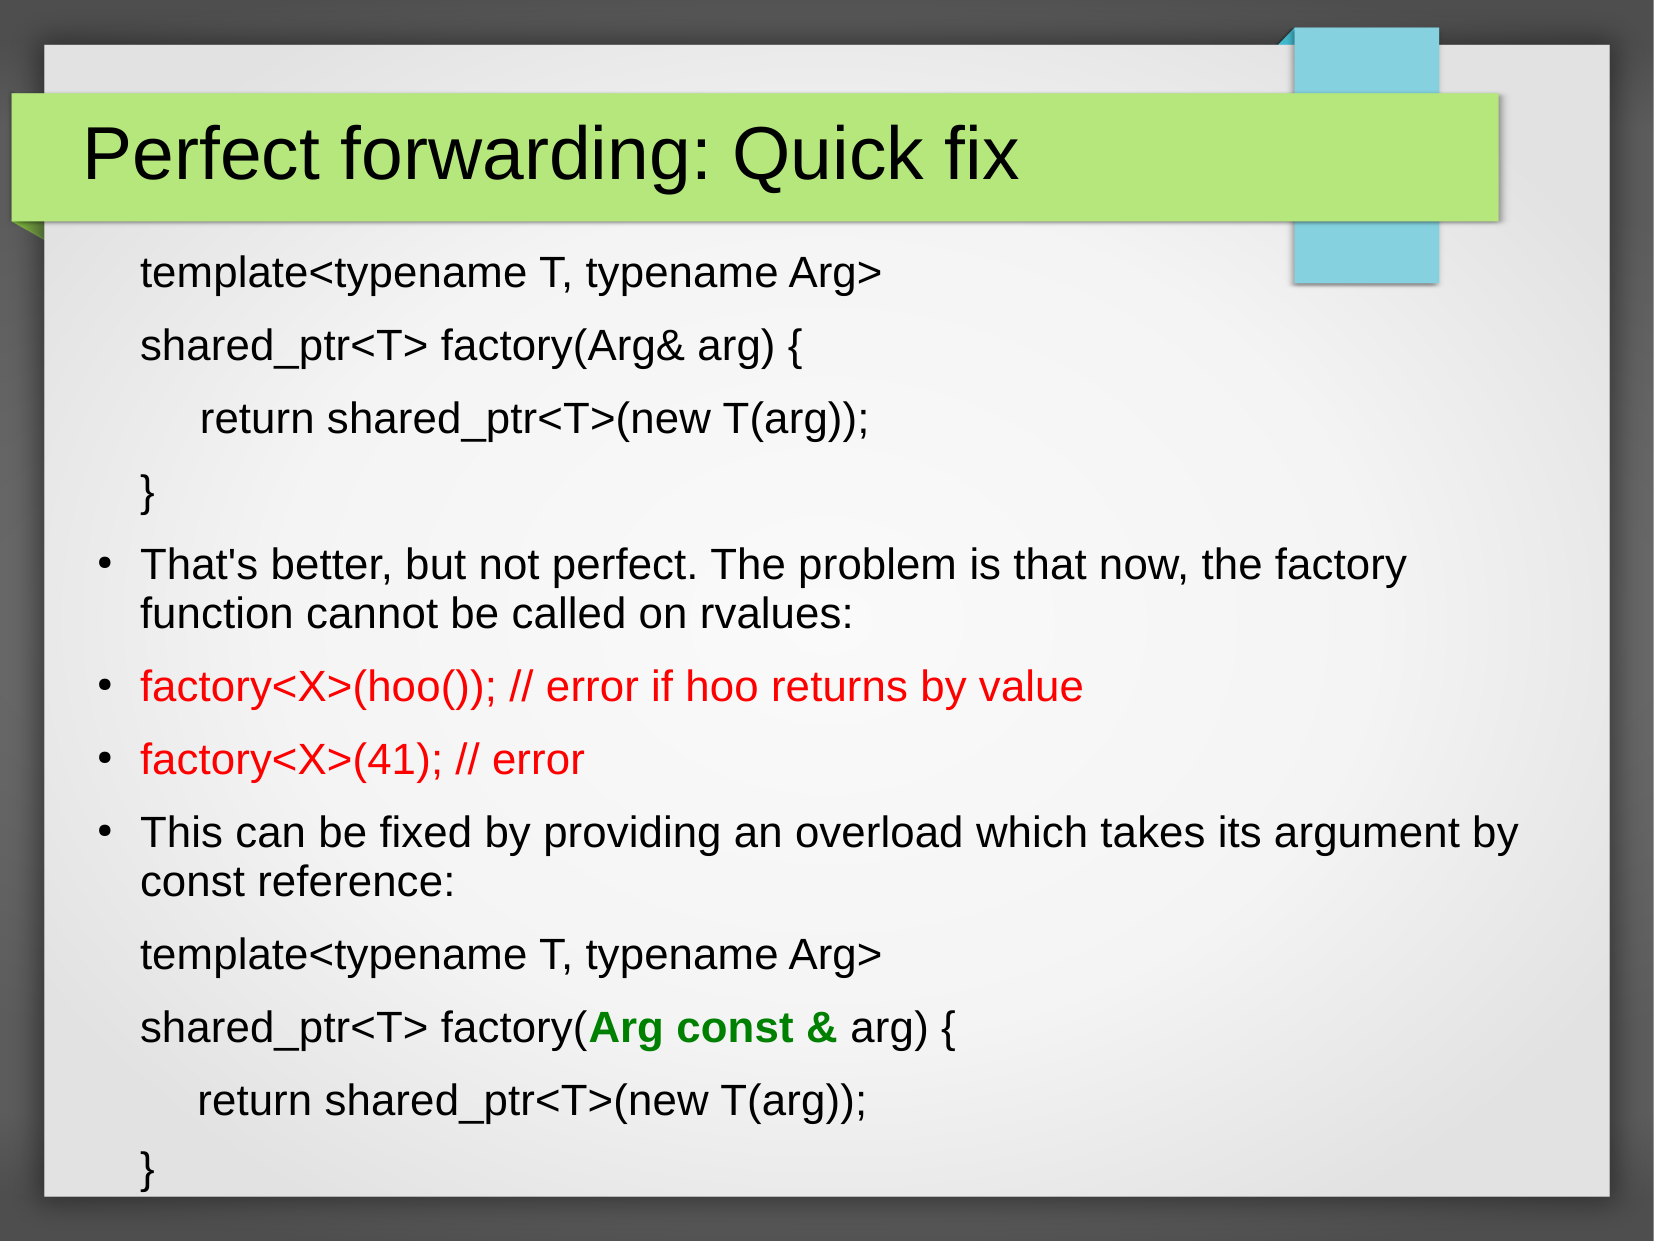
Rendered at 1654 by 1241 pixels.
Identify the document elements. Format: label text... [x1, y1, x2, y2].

list template<typename T, typename Arg> shared_ptr<T> factory(Arg& arg) { return shared_ptr<T>(new T(arg)); } That's better, but not perfect. The problem is that now, the factory function cannot be called on rvalues: factory<X>(hoo()); // error if hoo returns by value factory<X>(41); // error This can be fixed by providing an overload which takes its argument by const reference: template<typename T, typename Arg> shared_ptr<T> factory(Arg const & arg) { return shared_ptr<T>(new T(arg)); } [82, 248, 1571, 1193]
picture [0, 0, 1654, 1241]
title Perfect forwarding: Quick fix [82, 94, 1264, 213]
